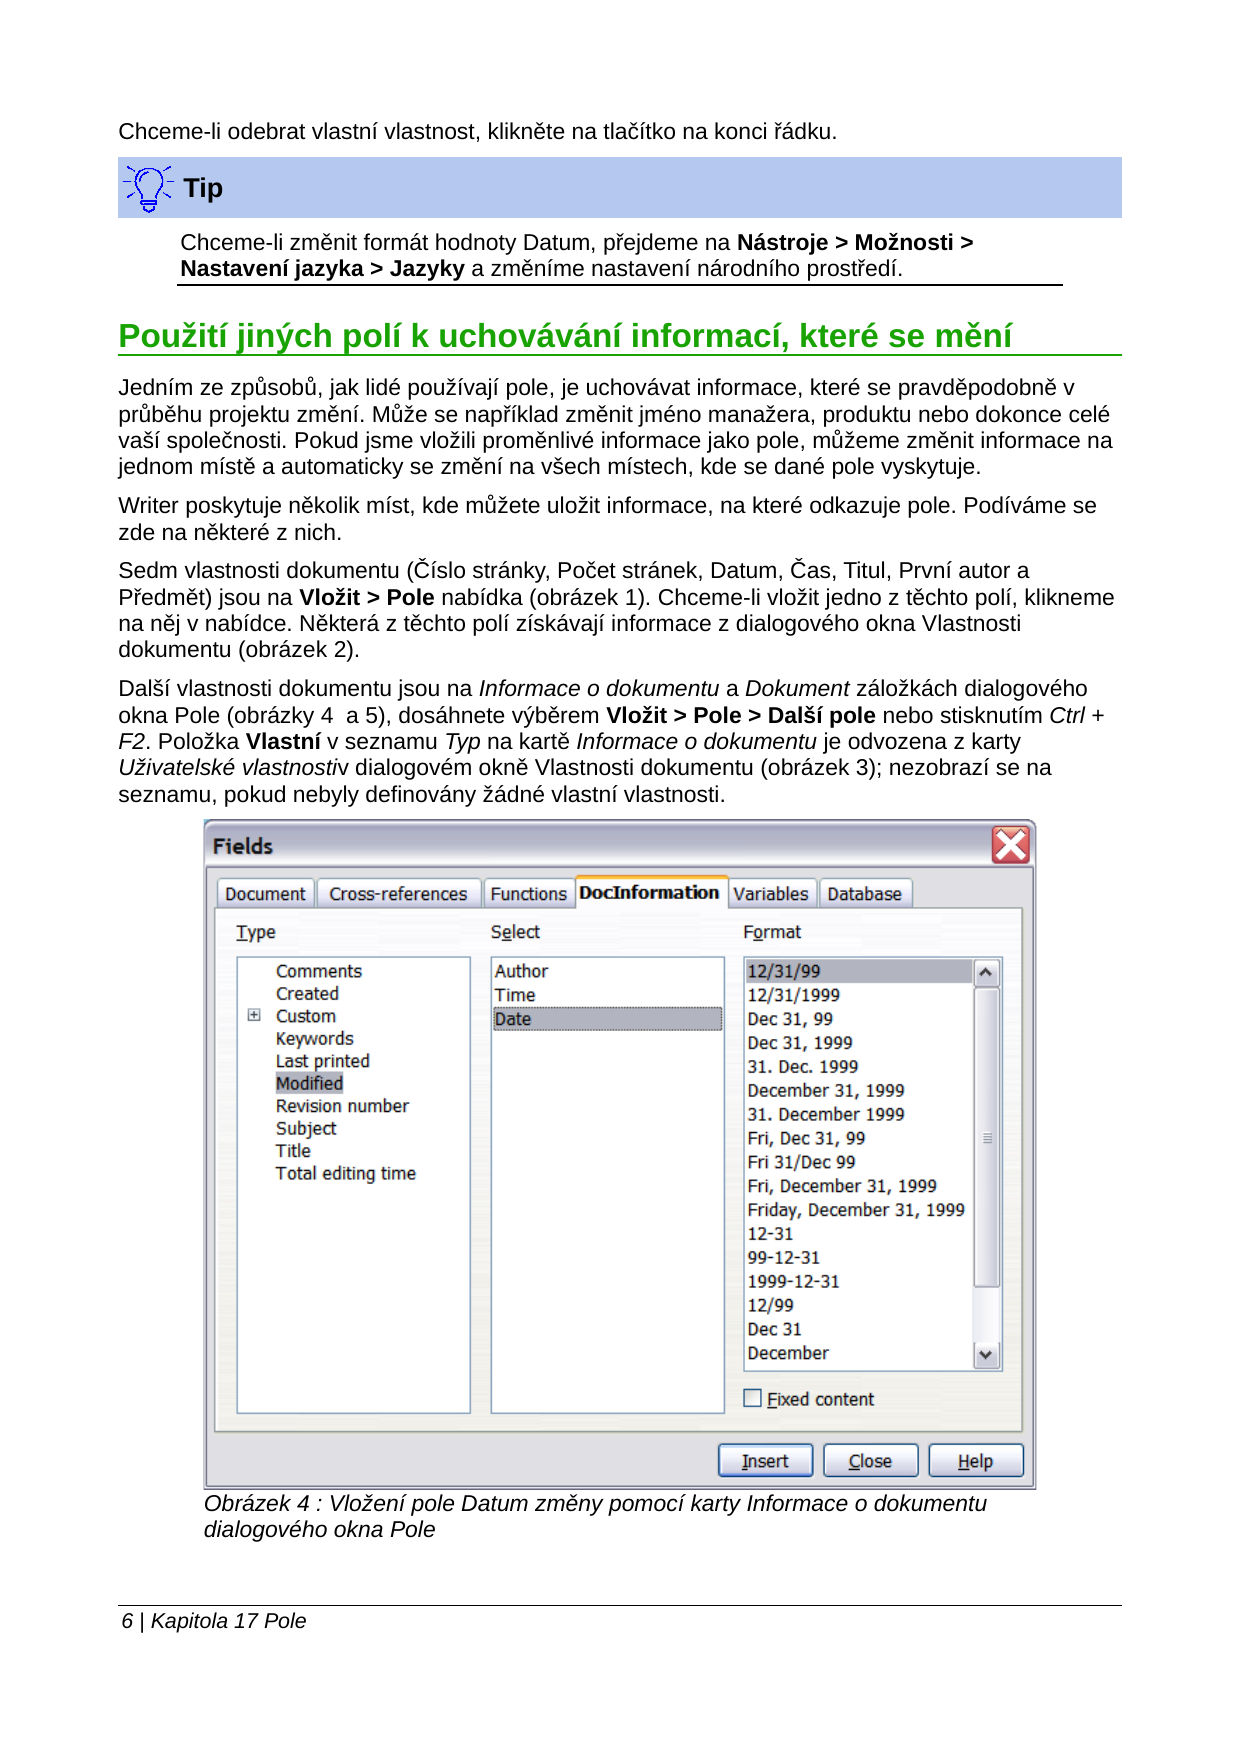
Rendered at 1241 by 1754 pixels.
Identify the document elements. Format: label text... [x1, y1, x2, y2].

subtitle Použití jiných polí k uchovávání informací, které se mění [118, 316, 1122, 354]
text Chceme-li odebrat vlastní vlastnost, klikněte na tlačítko na konci řádku. [118, 118, 1122, 144]
subtitle Tip [118, 157, 1122, 218]
text Obrázek 4 : Vložení pole Datum změny pomocí karty Informace o dokumentu dialogového okna Pole [204, 1490, 1037, 1542]
text Chceme-li změnit formát hodnoty Datum, přejdeme na Nástroje > Možnosti > Nastavení jazyka > Jazyky a změníme nastavení národního prostředí. [177, 226, 1063, 284]
picture [203, 819, 1037, 1490]
text Sedm vlastnosti dokumentu (Číslo stránky, Počet stránek, Datum, Čas, Titul, První autor a Předmět) jsou na Vložit > Pole nabídka (obrázek 1). Chceme-li vložit jedno z těchto polí, klikneme na něj v nabídce. Některá z těchto polí získávají informace z dialogového okna Vlastnosti dokumentu (obrázek 2). [118, 557, 1122, 663]
text Jedním ze způsobů, jak lidé používají pole, je uchovávat informace, které se pravděpodobně v průběhu projektu změní. Může se například změnit jméno manažera, produktu nebo dokonce celé vaší společnosti. Pokud jsme vložili proměnlivé informace jako pole, můžeme změnit informace na jednom místě a automaticky se změní na všech místech, kde se dané pole vyskytuje. [118, 374, 1122, 479]
text Další vlastnosti dokumentu jsou na Informace o dokumentu a Dokument záložkách dialogového okna Pole (obrázky 4 a 5), dosáhnete výběrem Vložit > Pole > Další pole nebo stisknutím Ctrl + F2. Položka Vlastní v seznamu Typ na kartě Informace o dokumentu je odvozena z karty Uživatelské vlastnostiv dialogovém okně Vlastnosti dokumentu (obrázek 3); nezobrazí se na seznamu, pokud nebyly definovány žádné vlastní vlastnosti. [118, 675, 1122, 807]
picture [119, 158, 179, 217]
text Writer poskytuje několik míst, kde můžete uložit informace, na které odkazuje pole. Podíváme se zde na některé z nich. [118, 492, 1122, 545]
